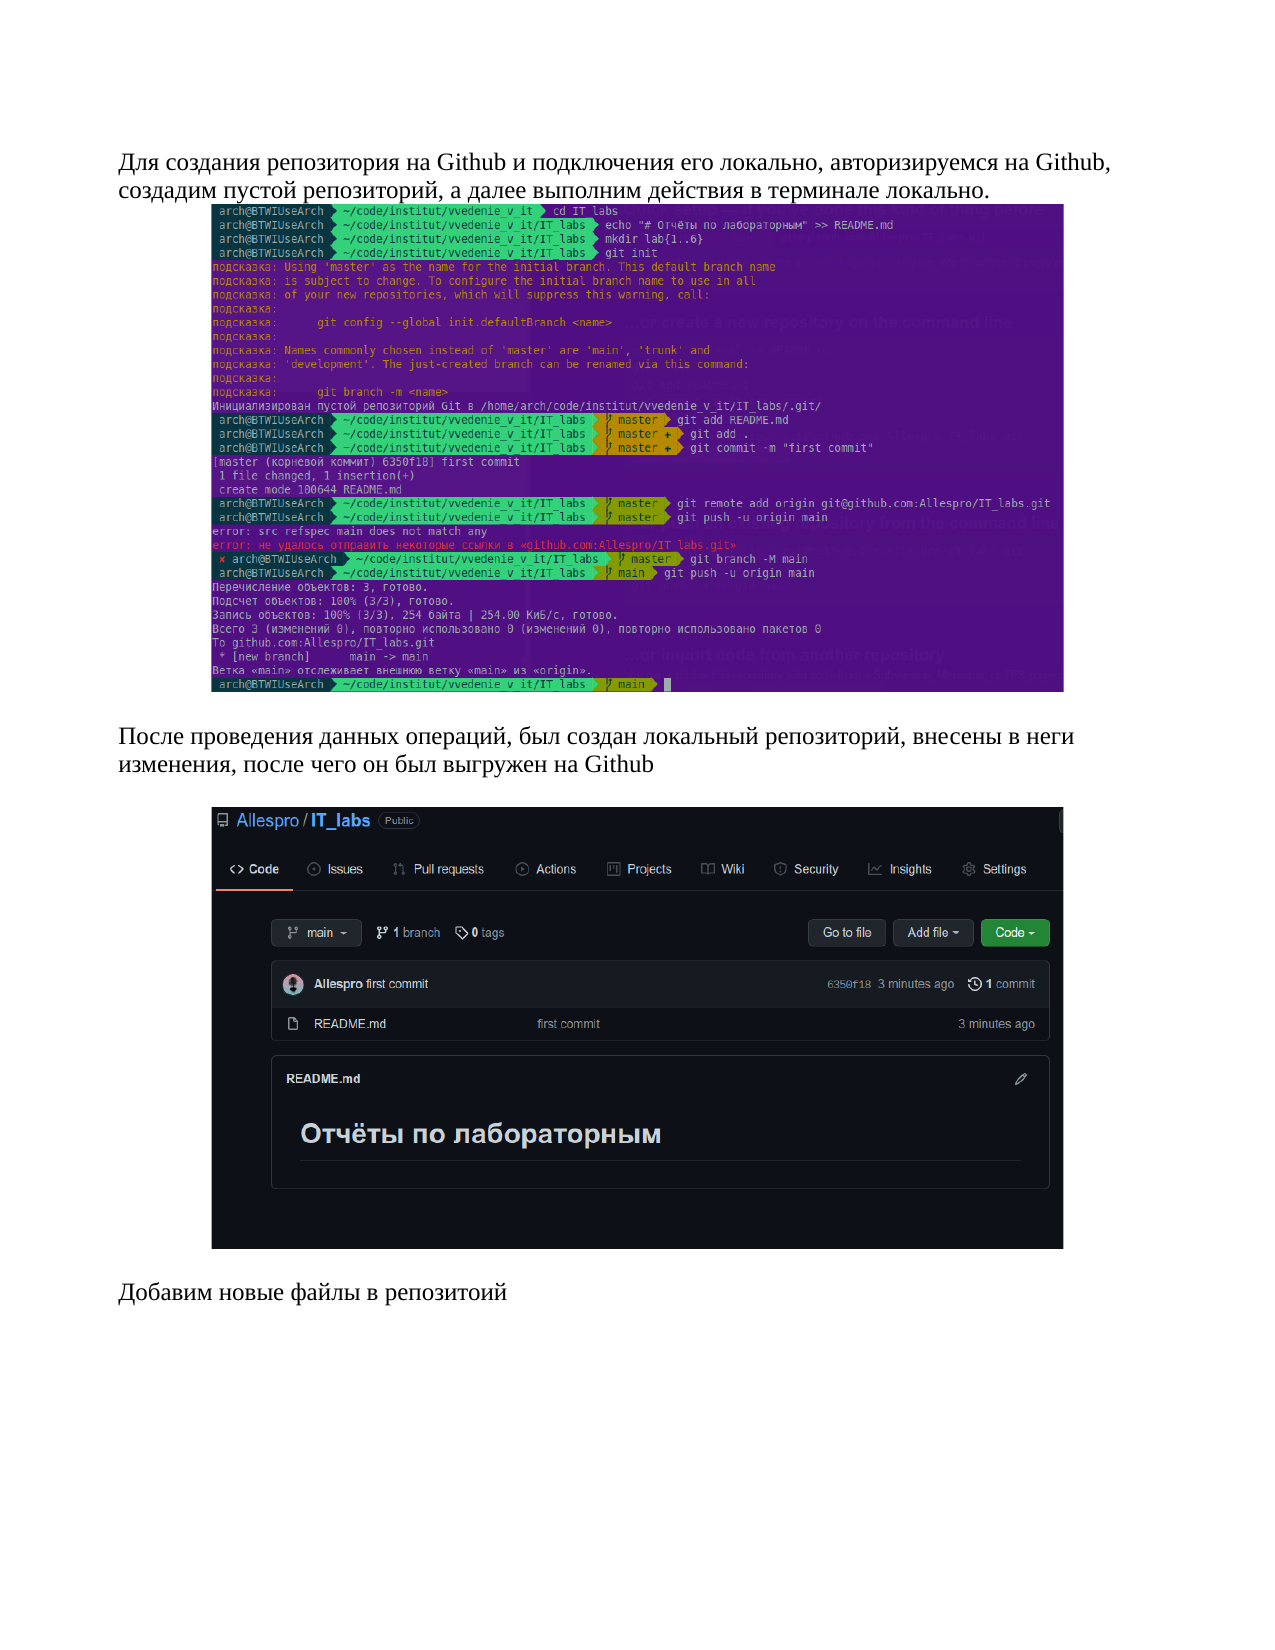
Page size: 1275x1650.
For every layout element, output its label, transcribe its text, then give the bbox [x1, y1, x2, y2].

picture [211, 807, 1064, 1249]
text Добавим новые файлы в репозитоий [118, 1277, 1157, 1306]
text После проведения данных операций, был создан локальный репозиторий, внесены в неги изменения, после чего он был выгружен на Github [118, 721, 1157, 778]
text Для создания репозитория на Github и подключения его локально, авторизируемся на Github, создадим пустой репозиторий, а далее выполним действия в терминале локально. [118, 147, 1157, 204]
picture [211, 204, 1064, 692]
